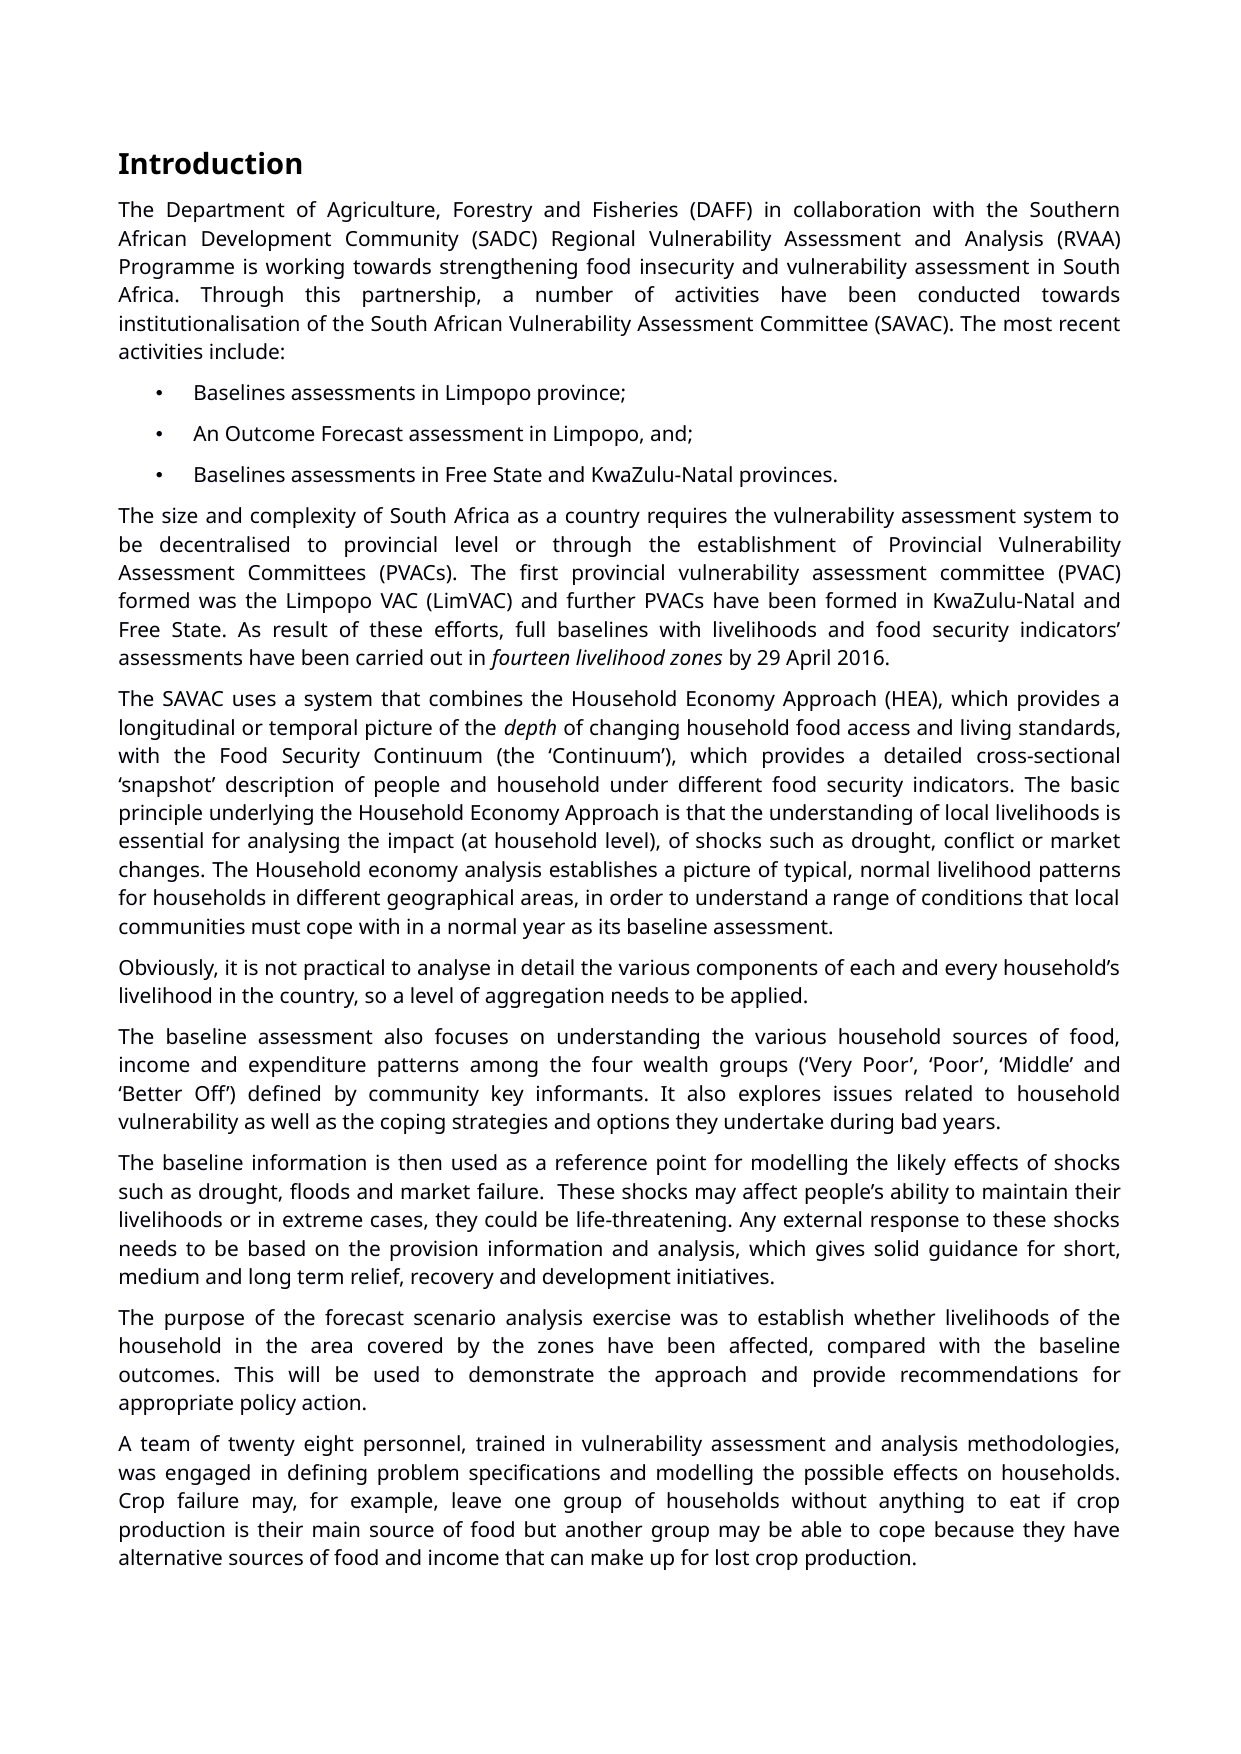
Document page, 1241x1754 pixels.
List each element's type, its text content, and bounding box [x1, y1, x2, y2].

text The baseline information is then used as a reference point for modelling the likely effects of shocks such as drought, floods and market failure. These shocks may affect people’s ability to maintain their livelihoods or in extreme cases, they could be life-threatening. Any external response to these shocks needs to be based on the provision information and analysis, which gives solid guidance for short, medium and long term relief, recovery and development initiatives. [118, 1148, 1122, 1291]
list Baselines assessments in Free State and KwaZulu-Natal provinces. [156, 460, 1122, 489]
list Baselines assessments in Limpopo province; [156, 378, 1122, 407]
text The size and complexity of South Africa as a country requires the vulnerability assessment system to be decentralised to provincial level or through the establishment of Provincial Vulnerability Assessment Committees (PVACs). The first provincial vulnerability assessment committee (PVAC) formed was the Limpopo VAC (LimVAC) and further PVACs have been formed in KwaZulu-Natal and Free State. As result of these efforts, full baselines with livelihoods and food security indicators’ assessments have been carried out in fourteen livelihood zones by 29 April 2016. [118, 501, 1122, 672]
text A team of twenty eight personnel, trained in vulnerability assessment and analysis methodologies, was engaged in defining problem specifications and modelling the possible effects on households. Crop failure may, for example, leave one group of households without anything to eat if crop production is their main source of food but another group may be able to cope because they have alternative sources of food and income that can make up for lost crop production. [118, 1429, 1122, 1572]
subtitle Introduction [118, 143, 1122, 183]
text The purpose of the forecast scenario analysis exercise was to establish whether livelihoods of the household in the area covered by the zones have been affected, compared with the baseline outcomes. This will be used to demonstrate the approach and provide recommendations for appropriate policy action. [118, 1303, 1122, 1417]
text The baseline assessment also focuses on understanding the various household sources of food, income and expenditure patterns among the four wealth groups (‘Very Poor’, ‘Poor’, ‘Middle’ and ‘Better Off’) defined by community key informants. It also explores issues related to household vulnerability as well as the coping strategies and options they undertake during bad years. [118, 1022, 1122, 1136]
text The SAVAC uses a system that combines the Household Economy Approach (HEA), which provides a longitudinal or temporal picture of the depth of changing household food access and living standards, with the Food Security Continuum (the ‘Continuum’), which provides a detailed cross-sectional ‘snapshot’ description of people and household under different food security indicators. The basic principle underlying the Household Economy Approach is that the understanding of local livelihoods is essential for analysing the impact (at household level), of shocks such as drought, conflict or market changes. The Household economy analysis establishes a picture of typical, normal livelihood patterns for households in different geographical areas, in order to understand a range of conditions that local communities must cope with in a normal year as its baseline assessment. [118, 684, 1122, 940]
list An Outcome Forecast assessment in Limpopo, and; [156, 419, 1122, 448]
text Obviously, it is not practical to analyse in detail the various components of each and every household’s livelihood in the country, so a level of aggregation needs to be applied. [118, 953, 1122, 1010]
text The Department of Agriculture, Forestry and Fisheries (DAFF) in collaboration with the Southern African Development Community (SADC) Regional Vulnerability Assessment and Analysis (RVAA) Programme is working towards strengthening food insecurity and vulnerability assessment in South Africa. Through this partnership, a number of activities have been conducted towards institutionalisation of the South African Vulnerability Assessment Committee (SAVAC). The most recent activities include: [118, 195, 1122, 366]
